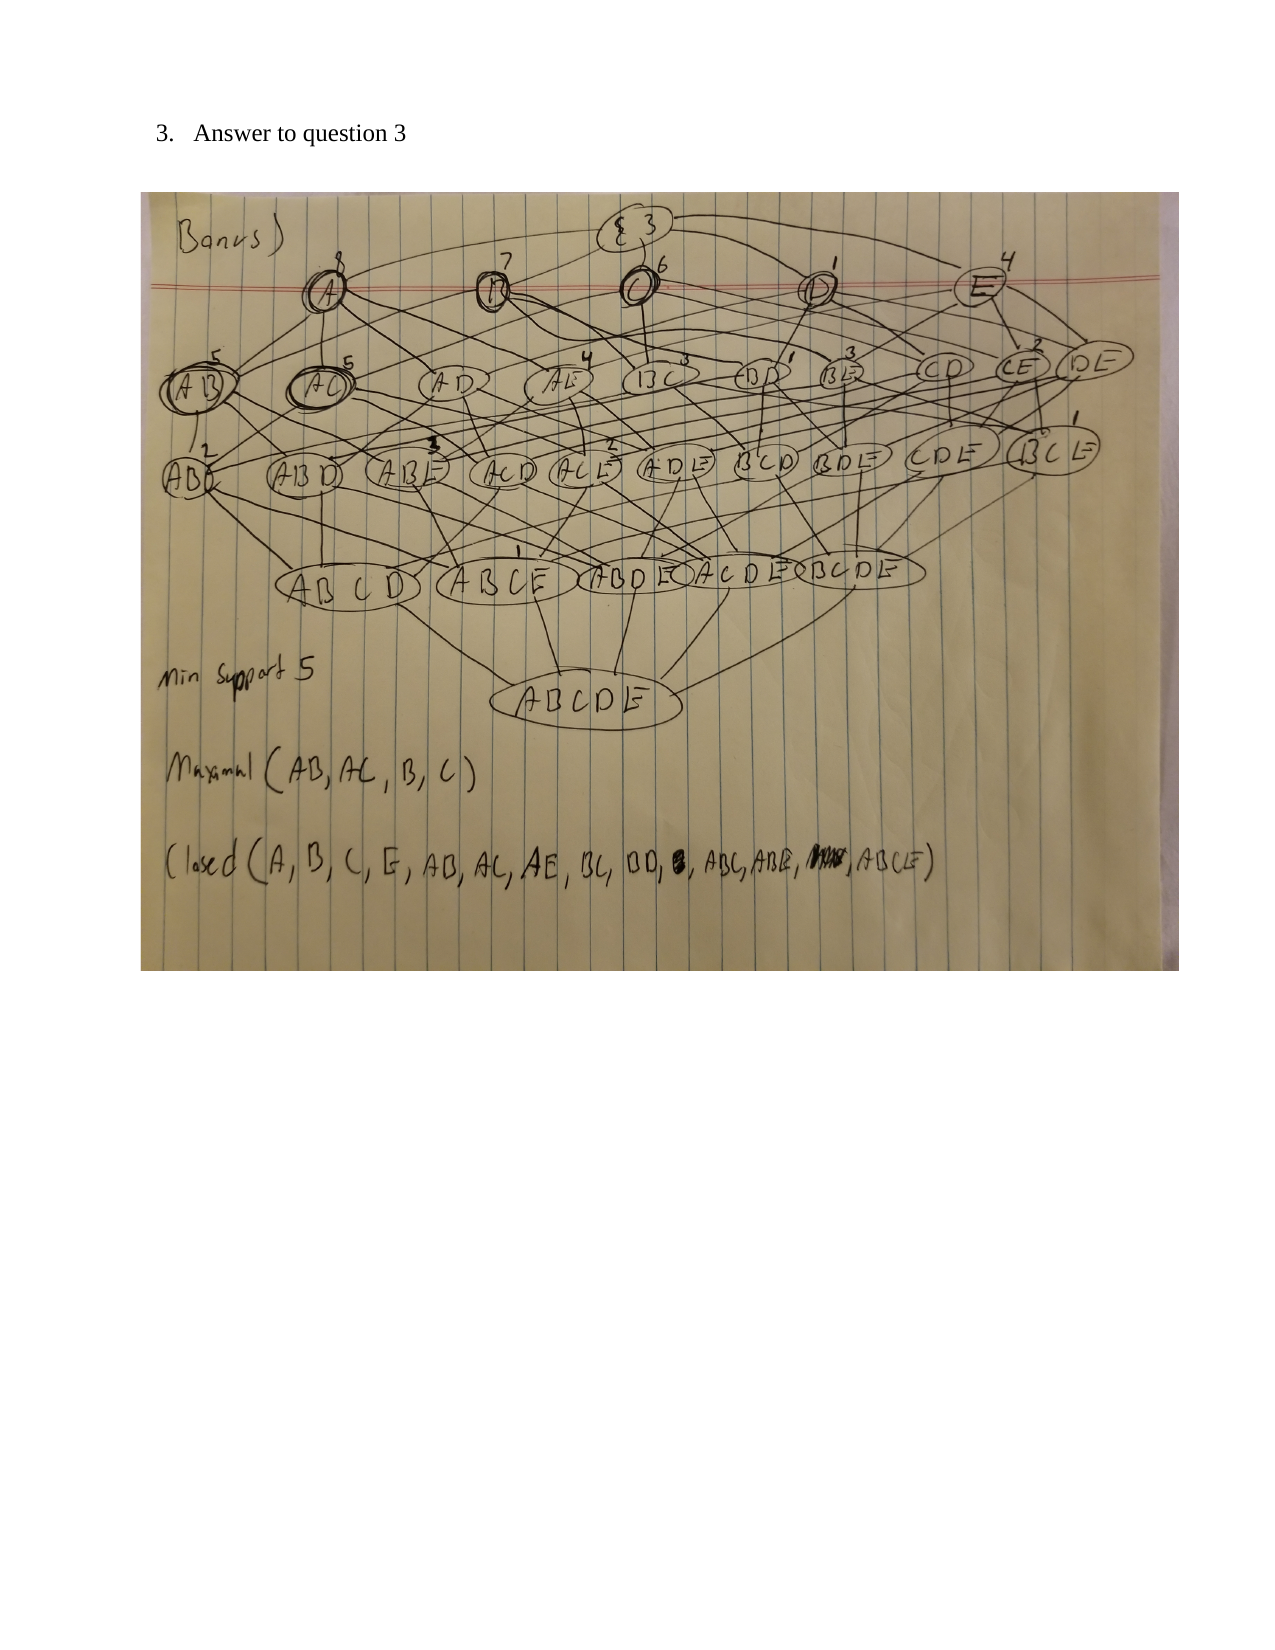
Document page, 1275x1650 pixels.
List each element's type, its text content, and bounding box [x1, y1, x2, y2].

picture [142, 192, 1178, 971]
list Answer to question 3 [156, 118, 1157, 147]
